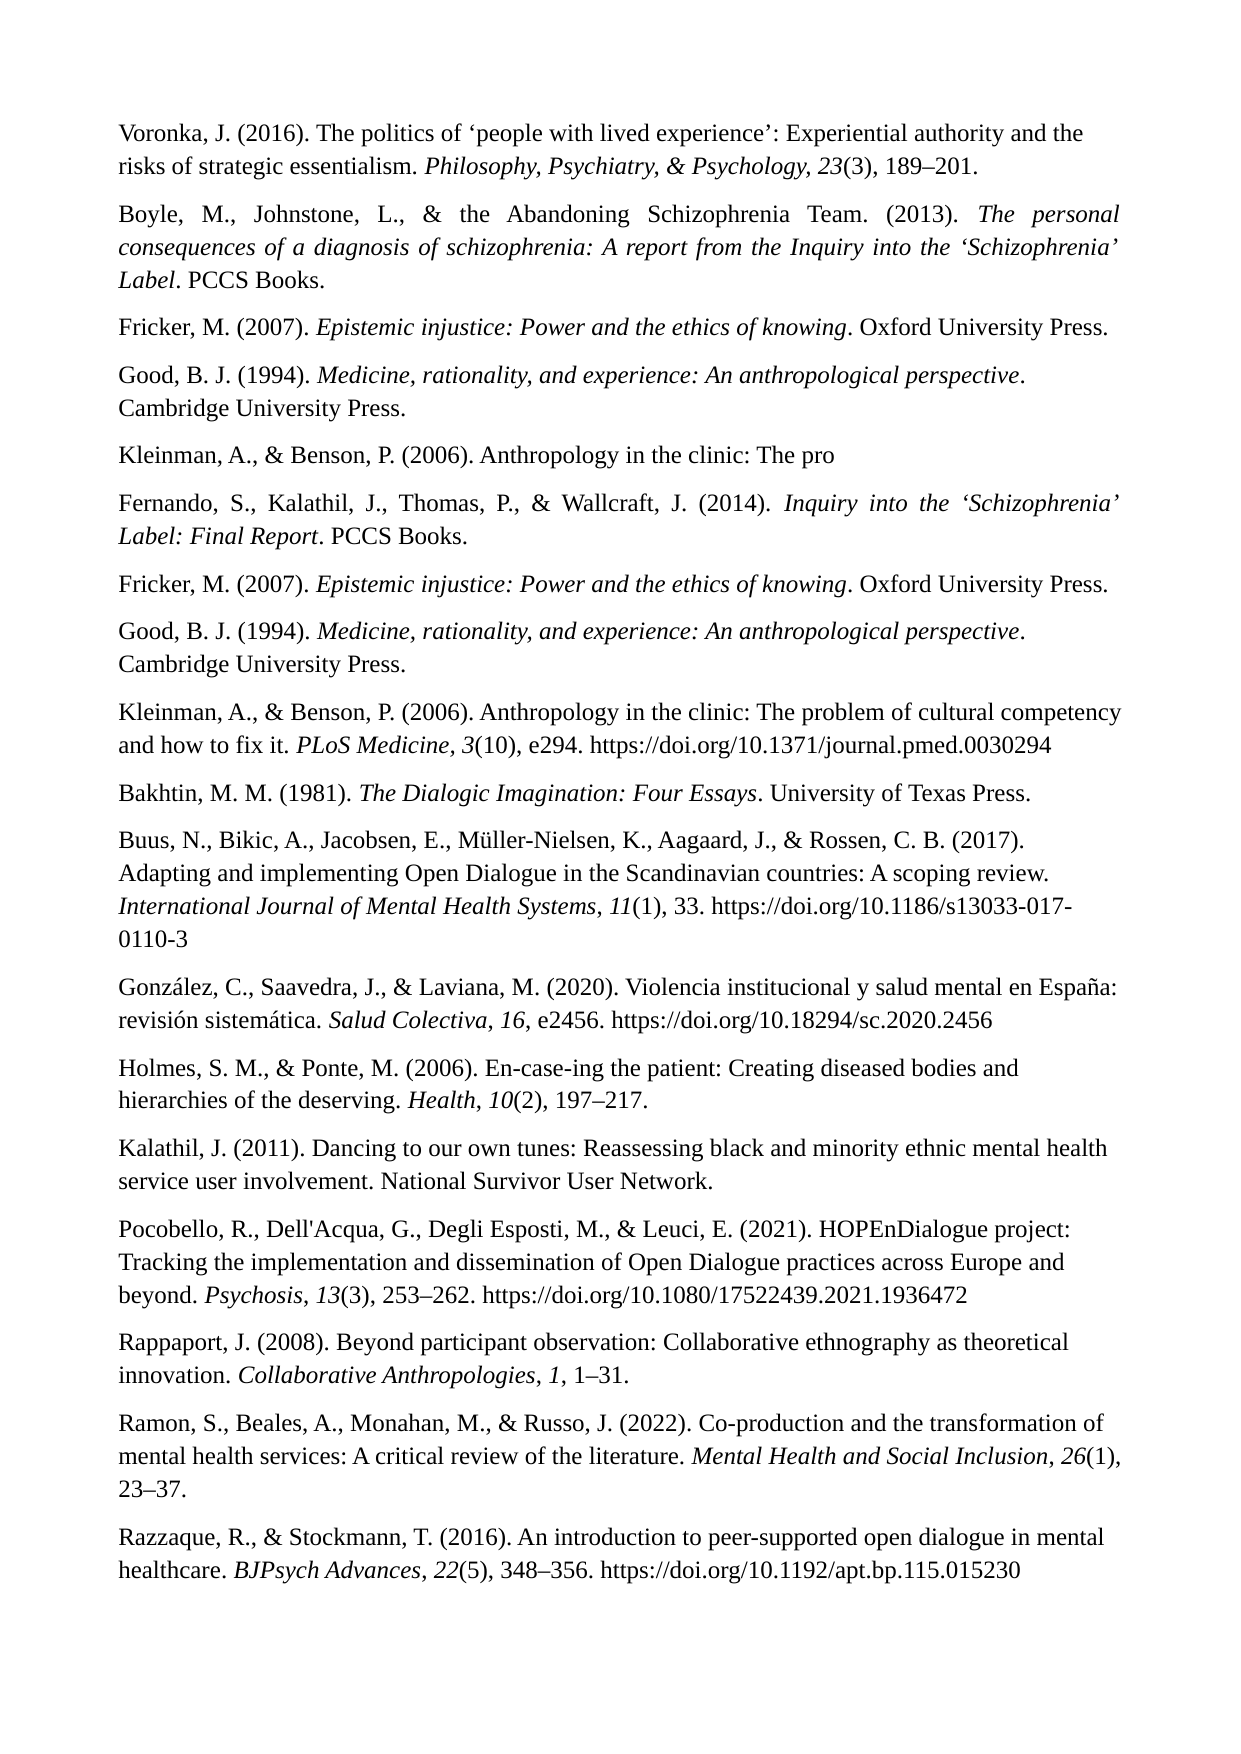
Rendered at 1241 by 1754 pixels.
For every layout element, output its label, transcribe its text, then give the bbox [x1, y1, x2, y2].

text Holmes, S. M., & Ponte, M. (2006). En-case-ing the patient: Creating diseased bodies and hierarchies of the deserving. Health, 10(2), 197–217. [118, 1053, 1122, 1114]
text Buus, N., Bikic, A., Jacobsen, E., Müller-Nielsen, K., Aagaard, J., & Rossen, C. B. (2017). Adapting and implementing Open Dialogue in the Scandinavian countries: A scoping review. International Journal of Mental Health Systems, 11(1), 33. https://doi.org/10.1186/s13033-017-0110-3 [118, 825, 1122, 953]
text Kleinman, A., & Benson, P. (2006). Anthropology in the clinic: The pro [118, 441, 1122, 469]
text Bakhtin, M. M. (1981). The Dialogic Imagination: Four Essays. University of Texas Press. [118, 778, 1122, 806]
text Good, B. J. (1994). Medicine, rationality, and experience: An anthropological perspective. Cambridge University Press. [118, 360, 1122, 422]
text González, C., Saavedra, J., & Laviana, M. (2020). Violencia institucional y salud mental en España: revisión sistemática. Salud Colectiva, 16, e2456. https://doi.org/10.18294/sc.2020.2456 [118, 972, 1122, 1034]
text Ramon, S., Beales, A., Monahan, M., & Russo, J. (2022). Co-production and the transformation of mental health services: A critical review of the literature. Mental Health and Social Inclusion, 26(1), 23–37. [118, 1408, 1122, 1503]
text Fernando, S., Kalathil, J., Thomas, P., & Wallcraft, J. (2014). Inquiry into the ‘Schizophrenia’ Label: Final Report. PCCS Books. [118, 488, 1122, 550]
text Voronka, J. (2016). The politics of ‘people with lived experience’: Experiential authority and the risks of strategic essentialism. Philosophy, Psychiatry, & Psychology, 23(3), 189–201. [118, 118, 1122, 180]
text Rappaport, J. (2008). Beyond participant observation: Collaborative ethnography as theoretical innovation. Collaborative Anthropologies, 1, 1–31. [118, 1327, 1122, 1389]
text Boyle, M., Johnstone, L., & the Abandoning Schizophrenia Team. (2013). The personal consequences of a diagnosis of schizophrenia: A report from the Inquiry into the ‘Schizophrenia’ Label. PCCS Books. [118, 199, 1122, 293]
text Good, B. J. (1994). Medicine, rationality, and experience: An anthropological perspective. Cambridge University Press. [118, 616, 1122, 678]
text Fricker, M. (2007). Epistemic injustice: Power and the ethics of knowing. Oxford University Press. [118, 312, 1122, 341]
text Kalathil, J. (2011). Dancing to our own tunes: Reassessing black and minority ethnic mental health service user involvement. National Survivor User Network. [118, 1133, 1122, 1195]
text Razzaque, R., & Stockmann, T. (2016). An introduction to peer-supported open dialogue in mental healthcare. BJPsych Advances, 22(5), 348–356. https://doi.org/10.1192/apt.bp.115.015230 [118, 1522, 1122, 1583]
text Fricker, M. (2007). Epistemic injustice: Power and the ethics of knowing. Oxford University Press. [118, 569, 1122, 598]
text Pocobello, R., Dell'Acqua, G., Degli Esposti, M., & Leuci, E. (2021). HOPEnDialogue project: Tracking the implementation and dissemination of Open Dialogue practices across Europe and beyond. Psychosis, 13(3), 253–262. https://doi.org/10.1080/17522439.2021.1936472 [118, 1214, 1122, 1309]
text Kleinman, A., & Benson, P. (2006). Anthropology in the clinic: The problem of cultural competency and how to fix it. PLoS Medicine, 3(10), e294. https://doi.org/10.1371/journal.pmed.0030294 [118, 697, 1122, 759]
